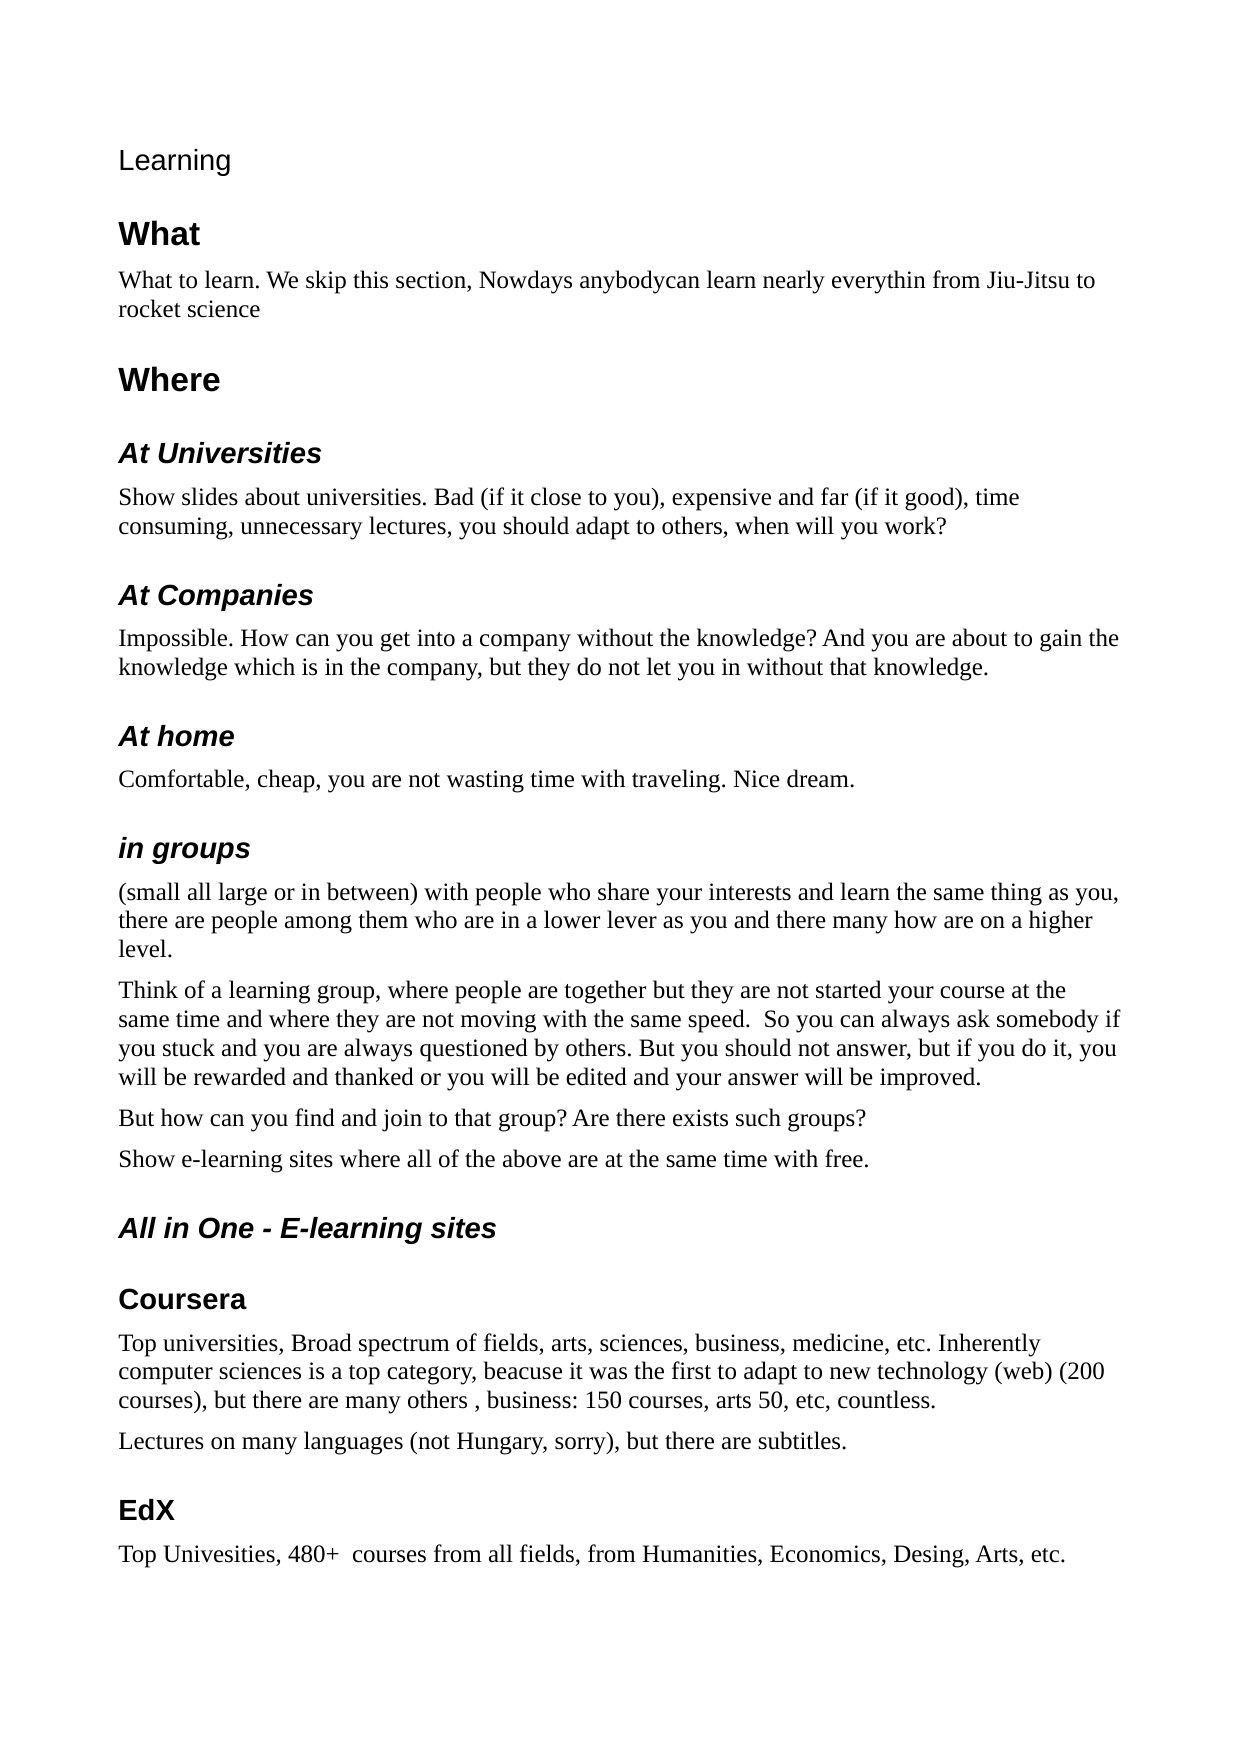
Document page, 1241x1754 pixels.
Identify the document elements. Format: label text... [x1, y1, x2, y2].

text What to learn. We skip this section, Nowdays anybodycan learn nearly everythin from Jiu-Jitsu to rocket science [118, 265, 1122, 323]
text (small all large or in between) with people who share your interests and learn the same thing as you, there are people among them who are in a lower lever as you and there many how are on a higher level. [118, 877, 1122, 963]
subtitle Learning [118, 143, 1122, 177]
subtitle At home [118, 718, 1122, 752]
text Lectures on many languages (not Hungary, sorry), but there are subtitles. [118, 1426, 1122, 1455]
subtitle At Universities [118, 436, 1122, 470]
subtitle EdX [118, 1493, 1122, 1526]
text But how can you find and join to that group? Are there exists such groups? [118, 1103, 1122, 1132]
text Think of a learning group, where people are together but they are not started your course at the same time and where they are not moving with the same speed. So you can always ask somebody if you stuck and you are always questioned by others. But you should not answer, but if you do it, you will be rewarded and thanked or you will be edited and your answer will be improved. [118, 976, 1122, 1091]
subtitle All in One - E-learning sites [118, 1211, 1122, 1244]
subtitle Where [118, 360, 1122, 399]
text Impossible. How can you get into a company without the knowledge? And you are about to gain the knowledge which is in the company, but they do not let you in without that knowledge. [118, 623, 1122, 681]
text Top universities, Broad spectrum of fields, arts, sciences, business, medicine, etc. Inherently computer sciences is a top category, beacuse it was the first to adapt to new technology (web) (200 courses), but there are many others , business: 150 courses, arts 50, etc, countless. [118, 1328, 1122, 1414]
subtitle At Companies [118, 577, 1122, 611]
subtitle Coursera [118, 1282, 1122, 1315]
text Show e-learning sites where all of the above are at the same time with free. [118, 1144, 1122, 1173]
text Comfortable, cheap, you are not wasting time with traveling. Nice dream. [118, 764, 1122, 793]
text Top Univesities, 480+ courses from all fields, from Humanities, Economics, Desing, Arts, etc. [118, 1539, 1122, 1567]
text Show slides about universities. Bad (if it close to you), expensive and far (if it good), time consuming, unnecessary lectures, you should adapt to others, when will you work? [118, 482, 1122, 540]
subtitle in groups [118, 831, 1122, 864]
subtitle What [118, 214, 1122, 253]
